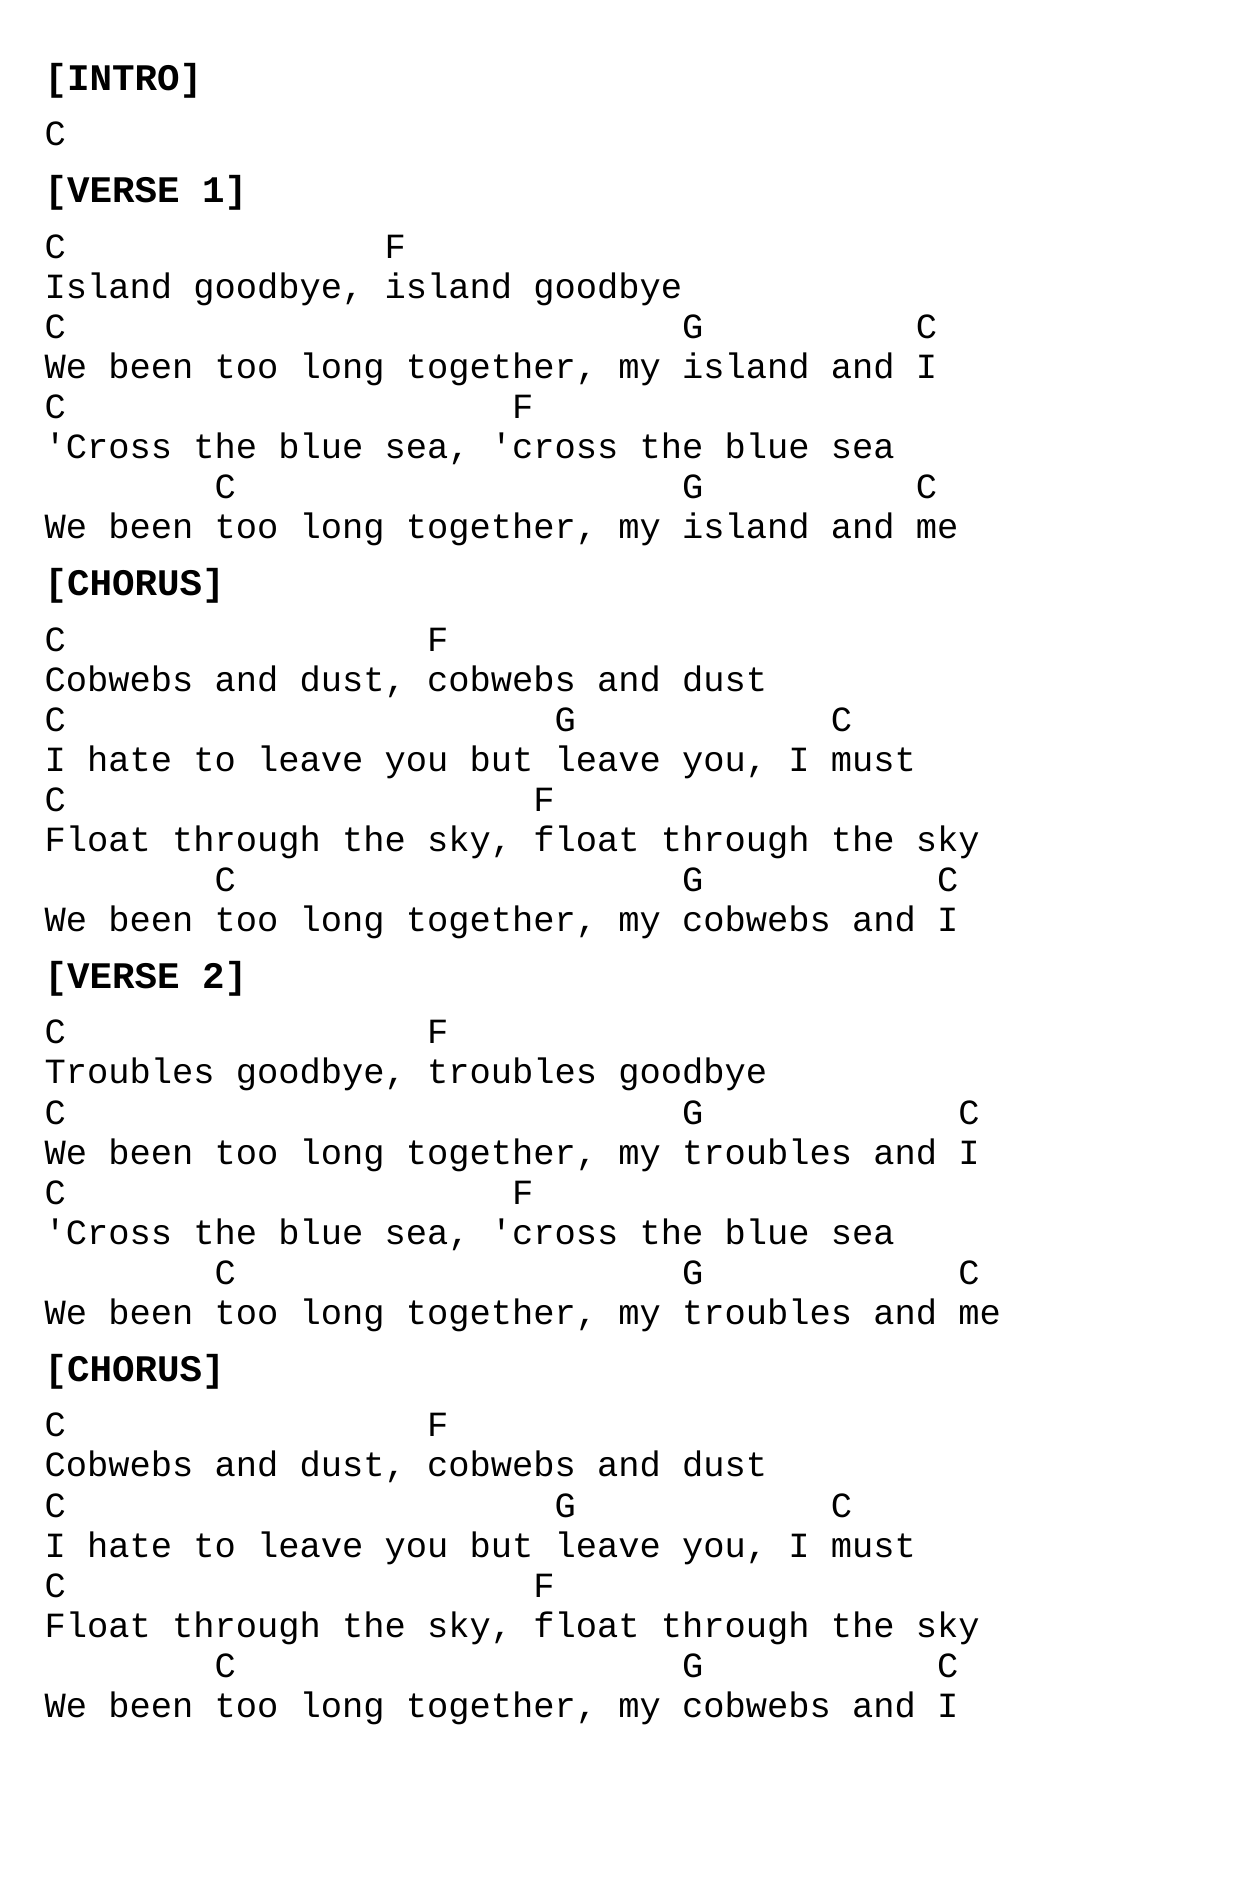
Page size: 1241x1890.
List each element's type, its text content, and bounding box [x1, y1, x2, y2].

text C [44, 116, 1063, 156]
text C G C [44, 862, 1063, 902]
text C G C [44, 469, 1063, 509]
text C F [44, 228, 1063, 269]
text 'Cross the blue sea, 'cross the blue sea [44, 429, 1063, 469]
text C G C [44, 1255, 1063, 1295]
text C F [44, 1175, 1063, 1215]
text Cobwebs and dust, cobwebs and dust [44, 1447, 1063, 1487]
subtitle [INTRO] [44, 59, 1063, 102]
text Cobwebs and dust, cobwebs and dust [44, 662, 1063, 702]
text I hate to leave you but leave you, I must [44, 742, 1063, 782]
text C F [44, 1568, 1063, 1608]
text C G C [44, 1487, 1063, 1528]
text I hate to leave you but leave you, I must [44, 1528, 1063, 1568]
text 'Cross the blue sea, 'cross the blue sea [44, 1215, 1063, 1255]
text C F [44, 621, 1063, 662]
text C F [44, 1407, 1063, 1447]
text We been too long together, my island and me [44, 509, 1063, 549]
text Island goodbye, island goodbye [44, 269, 1063, 309]
subtitle [CHORUS] [44, 564, 1063, 607]
text C G C [44, 702, 1063, 742]
text C G C [44, 309, 1063, 349]
text We been too long together, my cobwebs and I [44, 1688, 1063, 1728]
subtitle [CHORUS] [44, 1350, 1063, 1392]
text C F [44, 389, 1063, 429]
text Troubles goodbye, troubles goodbye [44, 1054, 1063, 1094]
subtitle [VERSE 1] [44, 171, 1063, 214]
text We been too long together, my troubles and I [44, 1135, 1063, 1175]
text We been too long together, my cobwebs and I [44, 902, 1063, 942]
text C F [44, 1014, 1063, 1054]
text C G C [44, 1094, 1063, 1135]
text Float through the sky, float through the sky [44, 822, 1063, 862]
text We been too long together, my troubles and me [44, 1295, 1063, 1335]
text We been too long together, my island and I [44, 349, 1063, 389]
subtitle [VERSE 2] [44, 957, 1063, 999]
text C G C [44, 1648, 1063, 1688]
text Float through the sky, float through the sky [44, 1608, 1063, 1648]
text C F [44, 782, 1063, 822]
